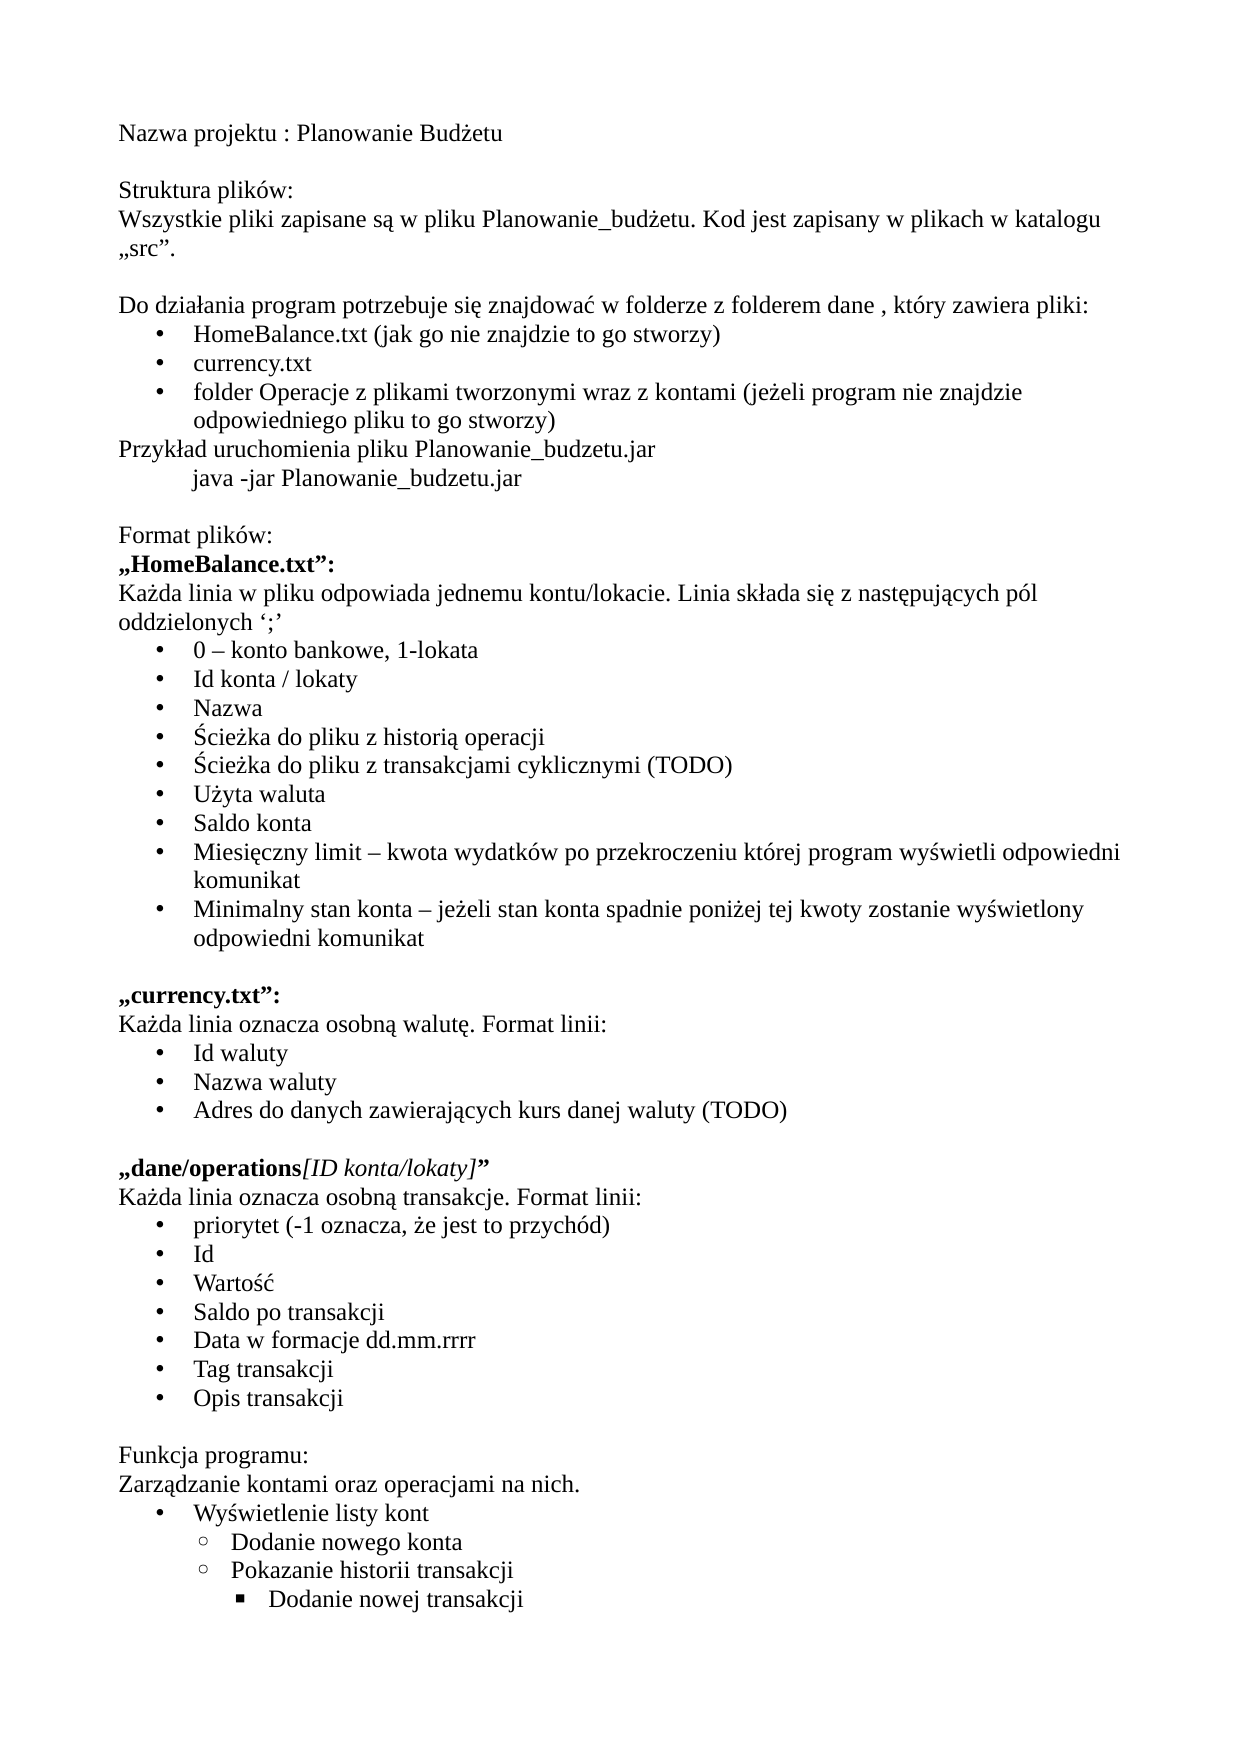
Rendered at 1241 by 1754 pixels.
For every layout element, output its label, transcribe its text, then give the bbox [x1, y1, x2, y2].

text „currency.txt”: [118, 981, 1122, 1009]
text Każda linia w pliku odpowiada jednemu kontu/lokacie. Linia składa się z następujących pól oddzielonych ‘;’ [118, 578, 1122, 636]
list folder Operacje z plikami tworzonymi wraz z kontami (jeżeli program nie znajdzie odpowiedniego pliku to go stworzy) [156, 377, 1122, 434]
text Każda linia oznacza osobną transakcje. Format linii: [118, 1182, 1122, 1211]
list Nazwa waluty [156, 1067, 1122, 1096]
list Nazwa [156, 693, 1122, 722]
text Do działania program potrzebuje się znajdować w folderze z folderem dane , który zawiera pliki: [118, 291, 1122, 319]
text Struktura plików: [118, 176, 1122, 204]
list currency.txt [156, 348, 1122, 377]
list Ścieżka do pliku z transakcjami cyklicznymi (TODO) [156, 751, 1122, 779]
list HomeBalance.txt (jak go nie znajdzie to go stworzy) [156, 319, 1122, 348]
text Wszystkie pliki zapisane są w pliku Planowanie_budżetu. Kod jest zapisany w plikach w katalogu „src”. [118, 204, 1122, 262]
list Wartość [156, 1268, 1122, 1297]
text Funkcja programu: [118, 1441, 1122, 1469]
list Saldo po transakcji [156, 1297, 1122, 1326]
text Nazwa projektu : Planowanie Budżetu [118, 118, 1122, 147]
list Pokazanie historii transakcji [193, 1556, 1122, 1584]
list 0 – konto bankowe, 1-lokata [156, 636, 1122, 664]
list Użyta waluta [156, 779, 1122, 808]
list Dodanie nowej transakcji [231, 1584, 1122, 1613]
text Przykład uruchomienia pliku Planowanie_budzetu.jar [118, 434, 1122, 463]
list Dodanie nowego konta [193, 1527, 1122, 1556]
list Miesięczny limit – kwota wydatków po przekroczeniu której program wyświetli odpowiedni komunikat [156, 837, 1122, 894]
list Saldo konta [156, 808, 1122, 837]
text Każda linia oznacza osobną walutę. Format linii: [118, 1009, 1122, 1038]
list Data w formacje dd.mm.rrrr [156, 1326, 1122, 1354]
list Wyświetlenie listy kont [156, 1498, 1122, 1527]
list Id [156, 1239, 1122, 1268]
text Zarządzanie kontami oraz operacjami na nich. [118, 1469, 1122, 1498]
list Opis transakcji [156, 1383, 1122, 1412]
list Id waluty [156, 1038, 1122, 1067]
text „dane/operations[ID konta/lokaty]” [118, 1153, 1122, 1182]
list Ścieżka do pliku z historią operacji [156, 722, 1122, 751]
text „HomeBalance.txt”: [118, 549, 1122, 578]
list Id konta / lokaty [156, 664, 1122, 693]
list Minimalny stan konta – jeżeli stan konta spadnie poniżej tej kwoty zostanie wyświetlony odpowiedni komunikat [156, 894, 1122, 952]
list priorytet (-1 oznacza, że jest to przychód) [156, 1211, 1122, 1239]
list Tag transakcji [156, 1354, 1122, 1383]
text java -jar Planowanie_budzetu.jar [118, 463, 1122, 492]
list Adres do danych zawierających kurs danej waluty (TODO) [156, 1096, 1122, 1124]
text Format plików: [118, 521, 1122, 549]
